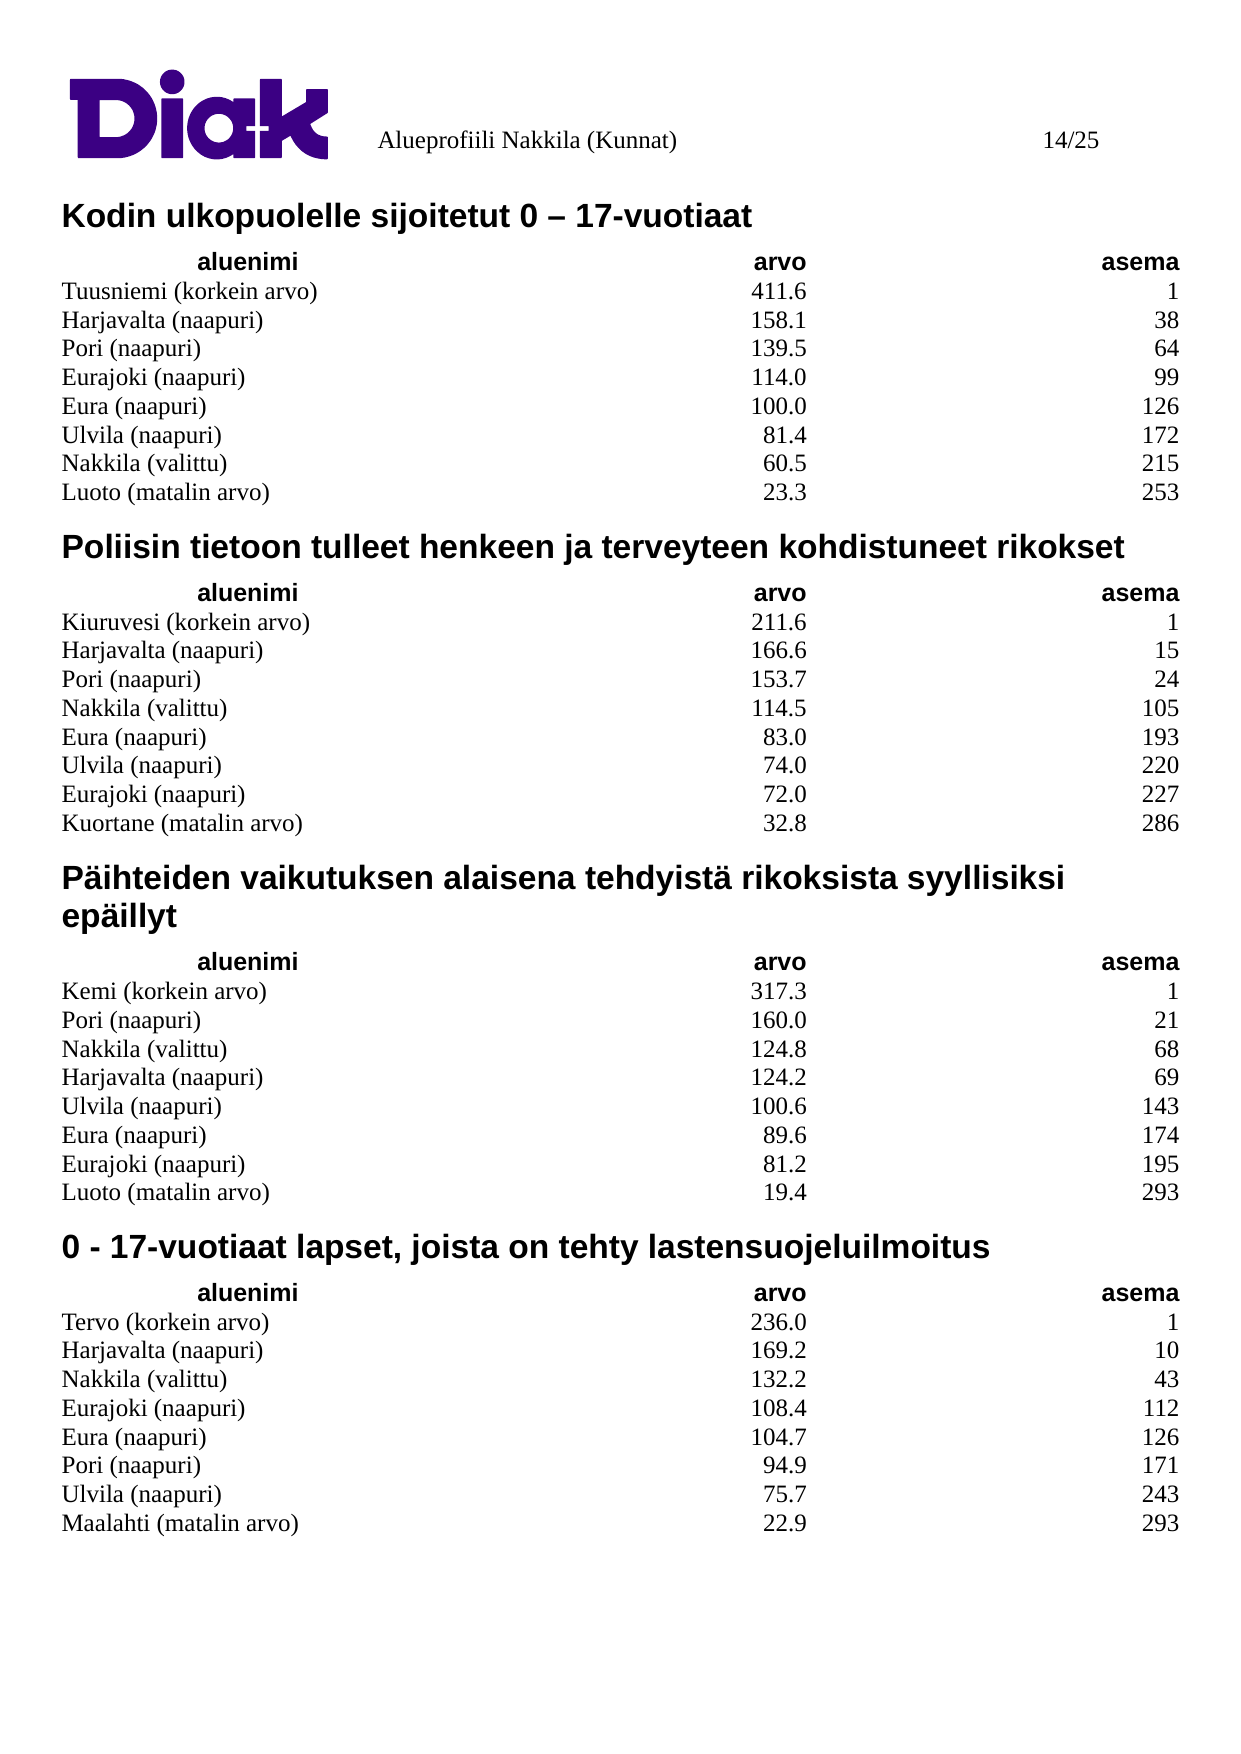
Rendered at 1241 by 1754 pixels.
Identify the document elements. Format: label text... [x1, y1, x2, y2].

table_cell 166.6 [434, 636, 806, 664]
table_cell 153.7 [434, 664, 806, 693]
table_cell 69 [806, 1063, 1179, 1091]
table_cell 286 [806, 808, 1179, 837]
table_cell 112 [806, 1393, 1179, 1422]
table_cell Kemi (korkein arvo) [61, 976, 434, 1005]
table_cell Ulvila (naapuri) [61, 420, 434, 448]
table_cell 81.4 [434, 420, 806, 448]
table_cell Nakkila (valittu) [61, 693, 434, 722]
table_cell Pori (naapuri) [61, 1451, 434, 1479]
table_cell Nakkila (valittu) [61, 449, 434, 477]
table_cell 236.0 [434, 1307, 806, 1336]
table_cell Eura (naapuri) [61, 1120, 434, 1149]
table_cell 60.5 [434, 449, 806, 477]
table_cell Nakkila (valittu) [61, 1034, 434, 1062]
table_cell 160.0 [434, 1005, 806, 1034]
table_header aluenimi [61, 948, 434, 976]
table_cell 75.7 [434, 1479, 806, 1508]
table_header arvo [434, 1278, 806, 1307]
table_header arvo [434, 247, 806, 276]
table_cell 158.1 [434, 305, 806, 333]
table_cell 227 [806, 779, 1179, 808]
table_header aluenimi [61, 578, 434, 607]
table_cell 220 [806, 751, 1179, 779]
table_cell Eurajoki (naapuri) [61, 1149, 434, 1177]
table_cell 195 [806, 1149, 1179, 1177]
table_cell 15 [806, 636, 1179, 664]
table_cell 23.3 [434, 477, 806, 506]
table_cell 293 [806, 1508, 1179, 1537]
table_cell 32.8 [434, 808, 806, 837]
table_cell 83.0 [434, 722, 806, 751]
subtitle Kodin ulkopuolelle sijoitetut 0 – 17-vuotiaat [61, 196, 1179, 235]
table_cell Kiuruvesi (korkein arvo) [61, 607, 434, 636]
table_cell Eurajoki (naapuri) [61, 362, 434, 391]
table_cell Maalahti (matalin arvo) [61, 1508, 434, 1537]
table_cell 124.2 [434, 1063, 806, 1091]
table_header arvo [434, 948, 806, 976]
table_cell 169.2 [434, 1336, 806, 1364]
subtitle Poliisin tietoon tulleet henkeen ja terveyteen kohdistuneet rikokset [61, 527, 1179, 566]
table_header aluenimi [61, 1278, 434, 1307]
table_cell Nakkila (valittu) [61, 1364, 434, 1393]
table_cell Eurajoki (naapuri) [61, 779, 434, 808]
table_cell Tervo (korkein arvo) [61, 1307, 434, 1336]
table_cell 293 [806, 1178, 1179, 1206]
table_cell Harjavalta (naapuri) [61, 305, 434, 333]
table_cell Kuortane (matalin arvo) [61, 808, 434, 837]
table_cell 253 [806, 477, 1179, 506]
table_cell 72.0 [434, 779, 806, 808]
table_cell 43 [806, 1364, 1179, 1393]
table_cell Ulvila (naapuri) [61, 751, 434, 779]
table_cell 38 [806, 305, 1179, 333]
table_cell 1 [806, 607, 1179, 636]
table_cell Harjavalta (naapuri) [61, 636, 434, 664]
table_cell 24 [806, 664, 1179, 693]
table_cell 105 [806, 693, 1179, 722]
table_cell Pori (naapuri) [61, 1005, 434, 1034]
table_cell Ulvila (naapuri) [61, 1091, 434, 1120]
subtitle 0 - 17-vuotiaat lapset, joista on tehty lastensuojeluilmoitus [61, 1227, 1179, 1266]
table_cell 139.5 [434, 334, 806, 362]
table_cell 124.8 [434, 1034, 806, 1062]
table_cell 114.0 [434, 362, 806, 391]
table_cell 74.0 [434, 751, 806, 779]
table_cell 171 [806, 1451, 1179, 1479]
table_cell 81.2 [434, 1149, 806, 1177]
table_cell 243 [806, 1479, 1179, 1508]
table_cell 211.6 [434, 607, 806, 636]
table_cell Luoto (matalin arvo) [61, 477, 434, 506]
table_cell Harjavalta (naapuri) [61, 1063, 434, 1091]
table_cell 114.5 [434, 693, 806, 722]
table_cell 126 [806, 1422, 1179, 1451]
table_cell 99 [806, 362, 1179, 391]
table_cell 172 [806, 420, 1179, 448]
table_cell 317.3 [434, 976, 806, 1005]
table_cell 100.6 [434, 1091, 806, 1120]
table_cell Ulvila (naapuri) [61, 1479, 434, 1508]
table_cell Harjavalta (naapuri) [61, 1336, 434, 1364]
table_cell 174 [806, 1120, 1179, 1149]
subtitle Päihteiden vaikutuksen alaisena tehdyistä rikoksista syyllisiksi epäillyt [61, 858, 1179, 935]
table_cell Luoto (matalin arvo) [61, 1178, 434, 1206]
table_header asema [806, 578, 1179, 607]
table_cell 1 [806, 276, 1179, 305]
table_cell 22.9 [434, 1508, 806, 1537]
table_cell Pori (naapuri) [61, 664, 434, 693]
table_header asema [806, 948, 1179, 976]
table_cell 19.4 [434, 1178, 806, 1206]
table_cell 94.9 [434, 1451, 806, 1479]
table_cell 10 [806, 1336, 1179, 1364]
table_cell Tuusniemi (korkein arvo) [61, 276, 434, 305]
table_cell 126 [806, 391, 1179, 420]
table_cell Pori (naapuri) [61, 334, 434, 362]
table_cell 89.6 [434, 1120, 806, 1149]
table_cell Eurajoki (naapuri) [61, 1393, 434, 1422]
table_cell 215 [806, 449, 1179, 477]
table_cell 193 [806, 722, 1179, 751]
table_header asema [806, 1278, 1179, 1307]
table_cell 104.7 [434, 1422, 806, 1451]
table_cell Eura (naapuri) [61, 722, 434, 751]
table_cell 143 [806, 1091, 1179, 1120]
table_header arvo [434, 578, 806, 607]
table_cell 411.6 [434, 276, 806, 305]
table_cell 100.0 [434, 391, 806, 420]
table_cell 132.2 [434, 1364, 806, 1393]
table_cell 1 [806, 976, 1179, 1005]
table_cell Eura (naapuri) [61, 391, 434, 420]
table_cell Eura (naapuri) [61, 1422, 434, 1451]
table_cell 1 [806, 1307, 1179, 1336]
table_header aluenimi [61, 247, 434, 276]
table_cell 21 [806, 1005, 1179, 1034]
table_cell 68 [806, 1034, 1179, 1062]
table_cell 64 [806, 334, 1179, 362]
table_header asema [806, 247, 1179, 276]
table_cell 108.4 [434, 1393, 806, 1422]
